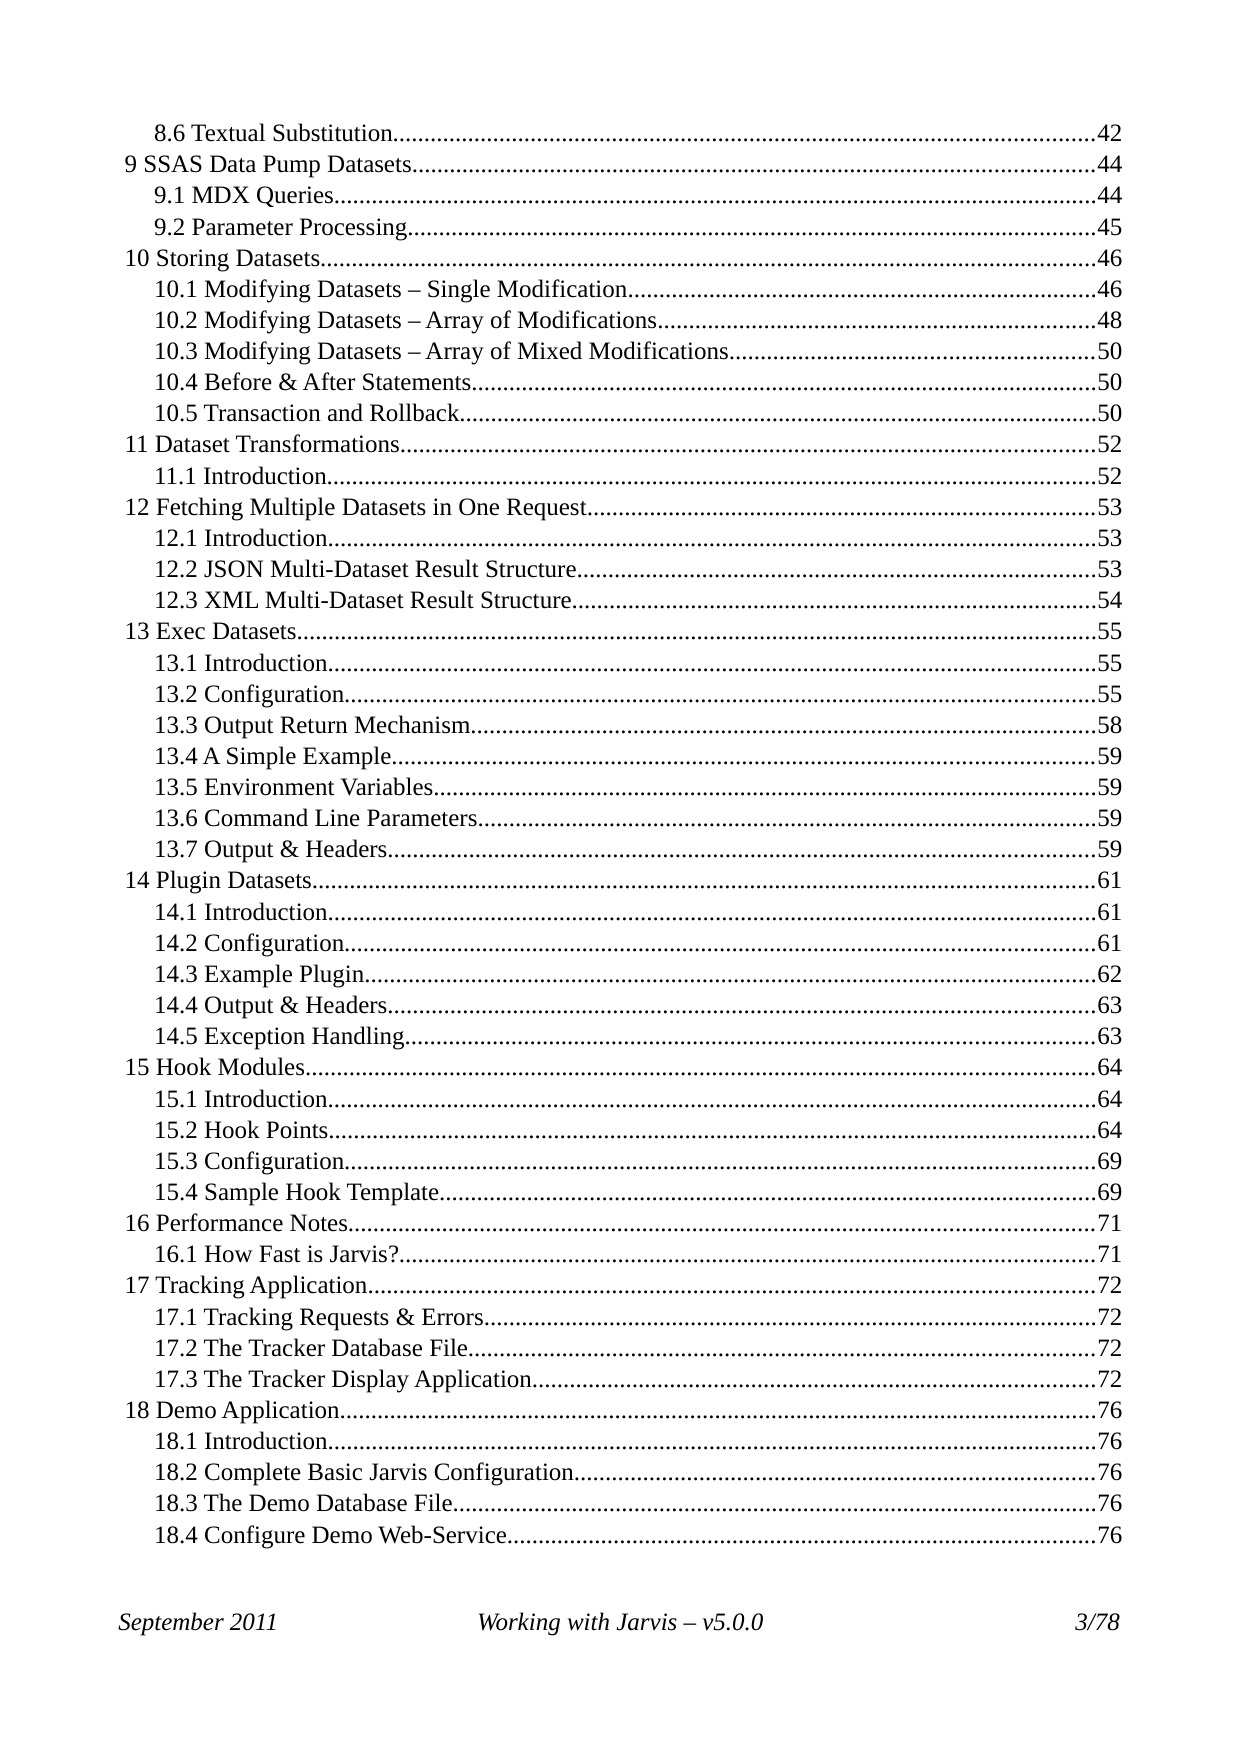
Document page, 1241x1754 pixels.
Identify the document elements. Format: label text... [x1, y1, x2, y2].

text 18.4 Configure Demo Web-Service 76 [148, 1520, 1122, 1548]
text 13.6 Command Line Parameters 59 [148, 803, 1122, 832]
text 9.2 Parameter Processing 45 [148, 212, 1122, 240]
text 15.4 Sample Hook Template 69 [148, 1177, 1122, 1206]
text 14.2 Configuration 61 [148, 928, 1122, 957]
text 14.3 Example Plugin 62 [148, 959, 1122, 988]
text 13.4 A Simple Example 59 [148, 741, 1122, 770]
text 10.3 Modifying Datasets – Array of Mixed Modifications 50 [148, 336, 1122, 365]
text 10 Storing Datasets 46 [118, 243, 1122, 271]
text 11.1 Introduction 52 [148, 461, 1122, 489]
text 10.4 Before & After Statements 50 [148, 367, 1122, 396]
text 13 Exec Datasets 55 [118, 616, 1122, 645]
text 17 Tracking Application 72 [118, 1271, 1122, 1299]
text 13.5 Environment Variables 59 [148, 772, 1122, 801]
text 13.2 Configuration 55 [148, 679, 1122, 707]
text 16.1 How Fast is Jarvis? 71 [148, 1239, 1122, 1268]
text 13.3 Output Return Mechanism 58 [148, 710, 1122, 739]
text 18.1 Introduction 76 [148, 1426, 1122, 1455]
text 17.2 The Tracker Database File 72 [148, 1333, 1122, 1362]
text 16 Performance Notes 71 [118, 1208, 1122, 1237]
text 9 SSAS Data Pump Datasets 44 [118, 149, 1122, 178]
text 14 Plugin Datasets 61 [118, 866, 1122, 894]
text 18.2 Complete Basic Jarvis Configuration 76 [148, 1457, 1122, 1486]
text 18.3 The Demo Database File 76 [148, 1488, 1122, 1517]
text 15 Hook Modules 64 [118, 1052, 1122, 1081]
text 14.4 Output & Headers 63 [148, 990, 1122, 1019]
text 11 Dataset Transformations 52 [118, 429, 1122, 458]
text 12.2 JSON Multi-Dataset Result Structure 53 [148, 554, 1122, 583]
text 18 Demo Application 76 [118, 1395, 1122, 1424]
text 15.2 Hook Points 64 [148, 1115, 1122, 1143]
text 12.3 XML Multi-Dataset Result Structure 54 [148, 585, 1122, 614]
text 17.1 Tracking Requests & Errors 72 [148, 1302, 1122, 1330]
text 8.6 Textual Substitution 42 [148, 118, 1122, 147]
text 12 Fetching Multiple Datasets in One Request 53 [118, 492, 1122, 521]
text 15.3 Configuration 69 [148, 1146, 1122, 1175]
text 15.1 Introduction 64 [148, 1084, 1122, 1112]
text 17.3 The Tracker Display Application 72 [148, 1364, 1122, 1393]
text 10.2 Modifying Datasets – Array of Modifications 48 [148, 305, 1122, 334]
text 13.7 Output & Headers 59 [148, 834, 1122, 863]
text 9.1 MDX Queries 44 [148, 180, 1122, 209]
text 10.5 Transaction and Rollback 50 [148, 398, 1122, 427]
text 14.5 Exception Handling 63 [148, 1021, 1122, 1050]
text 12.1 Introduction 53 [148, 523, 1122, 552]
text 14.1 Introduction 61 [148, 897, 1122, 926]
text 13.1 Introduction 55 [148, 648, 1122, 676]
text 10.1 Modifying Datasets – Single Modification 46 [148, 274, 1122, 303]
